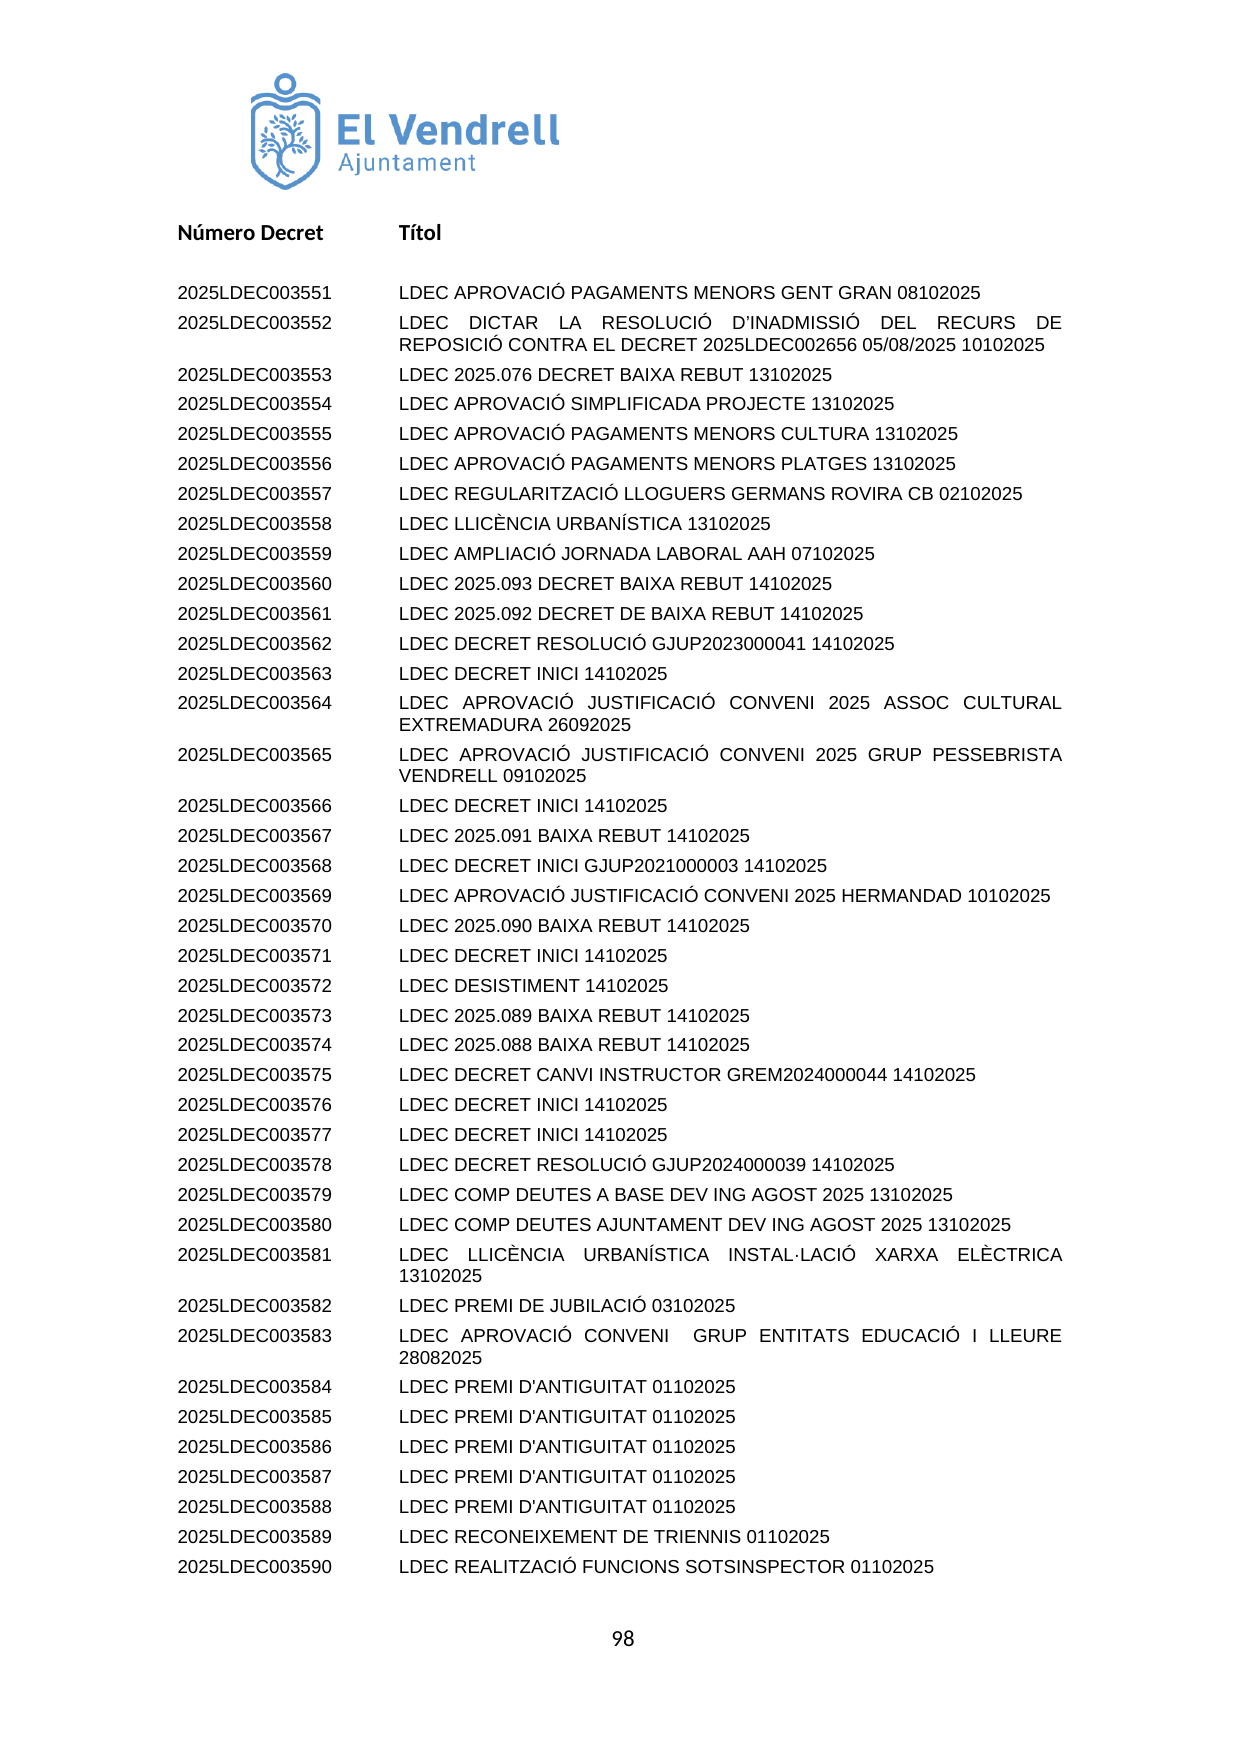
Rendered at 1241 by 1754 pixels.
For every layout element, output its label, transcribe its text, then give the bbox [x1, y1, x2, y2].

text 2025LDEC003587 LDEC PREMI D'ANTIGUITAT 01102025 [177, 1466, 1063, 1488]
text 2025LDEC003586 LDEC PREMI D'ANTIGUITAT 01102025 [177, 1436, 1063, 1458]
text 2025LDEC003582 LDEC PREMI DE JUBILACIÓ 03102025 [177, 1295, 1063, 1317]
text 2025LDEC003580 LDEC COMP DEUTES AJUNTAMENT DEV ING AGOST 2025 13102025 [177, 1214, 1063, 1235]
text 2025LDEC003570 LDEC 2025.090 BAIXA REBUT 14102025 [177, 915, 1063, 936]
text 2025LDEC003565 LDEC APROVACIÓ JUSTIFICACIÓ CONVENI 2025 GRUP PESSEBRISTA VENDRELL 09102025 [177, 744, 1063, 787]
text 2025LDEC003584 LDEC PREMI D'ANTIGUITAT 01102025 [177, 1376, 1063, 1398]
text 2025LDEC003555 LDEC APROVACIÓ PAGAMENTS MENORS CULTURA 13102025 [177, 423, 1063, 445]
text 2025LDEC003563 LDEC DECRET INICI 14102025 [177, 662, 1063, 684]
text 2025LDEC003569 LDEC APROVACIÓ JUSTIFICACIÓ CONVENI 2025 HERMANDAD 10102025 [177, 885, 1063, 906]
text 2025LDEC003576 LDEC DECRET INICI 14102025 [177, 1094, 1063, 1116]
text 2025LDEC003589 LDEC RECONEIXEMENT DE TRIENNIS 01102025 [177, 1526, 1063, 1547]
text 2025LDEC003575 LDEC DECRET CANVI INSTRUCTOR GREM2024000044 14102025 [177, 1064, 1063, 1086]
text 2025LDEC003588 LDEC PREMI D'ANTIGUITAT 01102025 [177, 1496, 1063, 1517]
text 2025LDEC003556 LDEC APROVACIÓ PAGAMENTS MENORS PLATGES 13102025 [177, 453, 1063, 474]
text 2025LDEC003583 LDEC APROVACIÓ CONVENI GRUP ENTITATS EDUCACIÓ I LLEURE 28082025 [177, 1325, 1063, 1368]
text 2025LDEC003551 LDEC APROVACIÓ PAGAMENTS MENORS GENT GRAN 08102025 [177, 282, 1063, 303]
text 2025LDEC003553 LDEC 2025.076 DECRET BAIXA REBUT 13102025 [177, 363, 1063, 385]
text 2025LDEC003590 LDEC REALITZACIÓ FUNCIONS SOTSINSPECTOR 01102025 [177, 1556, 1063, 1577]
text 2025LDEC003562 LDEC DECRET RESOLUCIÓ GJUP2023000041 14102025 [177, 632, 1063, 654]
text 2025LDEC003577 LDEC DECRET INICI 14102025 [177, 1124, 1063, 1146]
text 2025LDEC003581 LDEC LLICÈNCIA URBANÍSTICA INSTAL·LACIÓ XARXA ELÈCTRICA 13102025 [177, 1243, 1063, 1287]
text 2025LDEC003579 LDEC COMP DEUTES A BASE DEV ING AGOST 2025 13102025 [177, 1184, 1063, 1205]
text 2025LDEC003558 LDEC LLICÈNCIA URBANÍSTICA 13102025 [177, 513, 1063, 534]
text 2025LDEC003552 LDEC DICTAR LA RESOLUCIÓ D’INADMISSIÓ DEL RECURS DE REPOSICIÓ CONTRA EL DECRET 2025LDEC002656 05/08/2025 10102025 [177, 312, 1063, 355]
text 2025LDEC003560 LDEC 2025.093 DECRET BAIXA REBUT 14102025 [177, 573, 1063, 594]
picture [251, 73, 560, 190]
text 2025LDEC003572 LDEC DESISTIMENT 14102025 [177, 974, 1063, 996]
text 2025LDEC003561 LDEC 2025.092 DECRET DE BAIXA REBUT 14102025 [177, 602, 1063, 624]
text 2025LDEC003559 LDEC AMPLIACIÓ JORNADA LABORAL AAH 07102025 [177, 543, 1063, 564]
text 2025LDEC003574 LDEC 2025.088 BAIXA REBUT 14102025 [177, 1034, 1063, 1056]
text 2025LDEC003568 LDEC DECRET INICI GJUP2021000003 14102025 [177, 855, 1063, 876]
text 2025LDEC003554 LDEC APROVACIÓ SIMPLIFICADA PROJECTE 13102025 [177, 393, 1063, 415]
text 2025LDEC003564 LDEC APROVACIÓ JUSTIFICACIÓ CONVENI 2025 ASSOC CULTURAL EXTREMADURA 26092025 [177, 692, 1063, 735]
text 2025LDEC003578 LDEC DECRET RESOLUCIÓ GJUP2024000039 14102025 [177, 1154, 1063, 1175]
text 2025LDEC003571 LDEC DECRET INICI 14102025 [177, 944, 1063, 966]
text 2025LDEC003585 LDEC PREMI D'ANTIGUITAT 01102025 [177, 1406, 1063, 1428]
text 2025LDEC003573 LDEC 2025.089 BAIXA REBUT 14102025 [177, 1004, 1063, 1026]
text 2025LDEC003566 LDEC DECRET INICI 14102025 [177, 795, 1063, 817]
text 2025LDEC003567 LDEC 2025.091 BAIXA REBUT 14102025 [177, 825, 1063, 847]
text 2025LDEC003557 LDEC REGULARITZACIÓ LLOGUERS GERMANS ROVIRA CB 02102025 [177, 483, 1063, 504]
